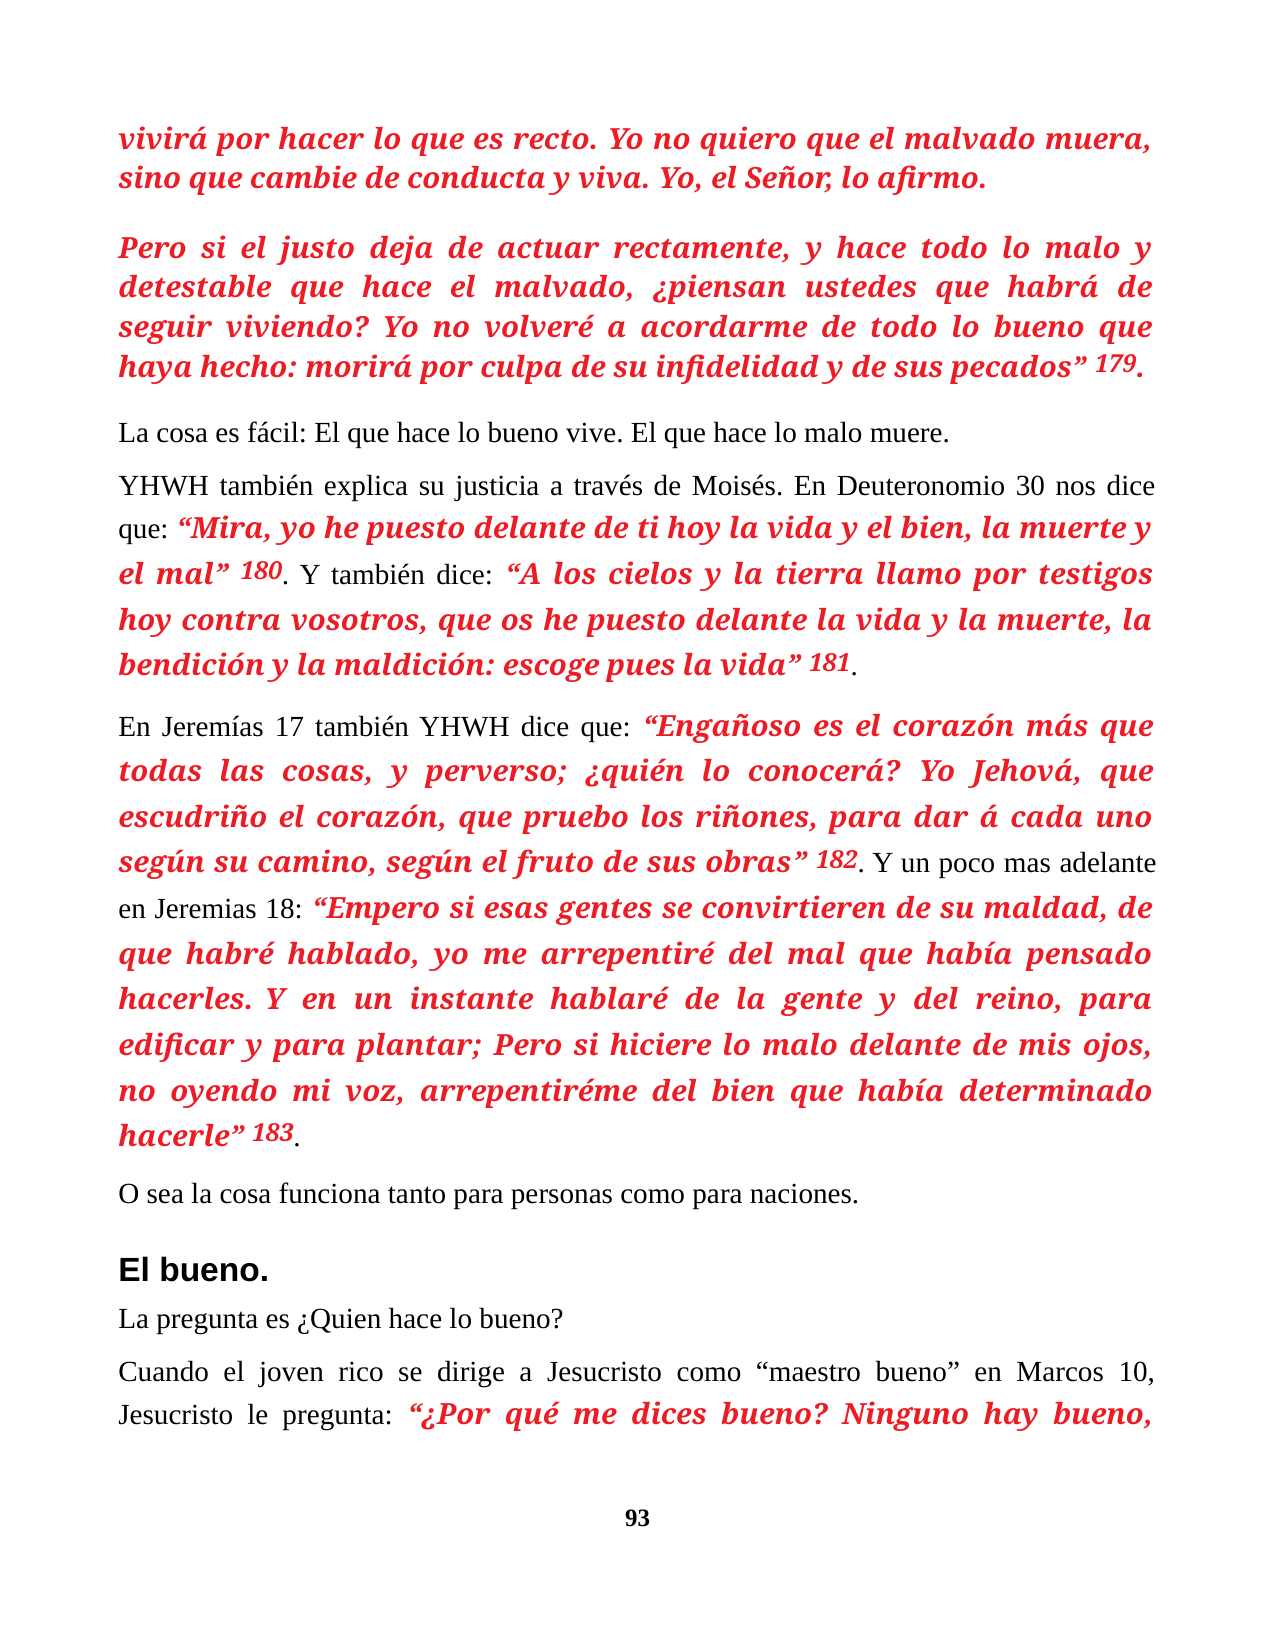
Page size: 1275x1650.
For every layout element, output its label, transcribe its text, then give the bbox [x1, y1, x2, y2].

text YHWH también explica su justicia a través de Moisés. En Deuteronomio 30 nos dice que: “Mira, yo he puesto delante de ti hoy la vida y el bien, la muerte y el mal” . Y también dice: “A los cielos y la tierra llamo por testigos hoy contra vosotros, que os he puesto delante la vida y la muerte, la bendición y la maldición: escoge pues la vida” . [118, 468, 1157, 684]
text O sea la cosa funciona tanto para personas como para naciones. [118, 1176, 1157, 1209]
text Pero si el justo deja de actuar rectamente, y hace todo lo malo y detestable que hace el malvado, ¿piensan ustedes que habrá de seguir viviendo? Yo no volveré a acordarme de todo lo bueno que haya hecho: morirá por culpa de su infidelidad y de sus pecados” . [118, 227, 1157, 386]
text Cuando el joven rico se dirige a Jesucristo como “maestro bueno” en Marcos 10, Jesucristo le pregunta: “¿Por qué me dices bueno? Ninguno hay bueno, [118, 1354, 1157, 1433]
text La cosa es fácil: El que hace lo bueno vive. El que hace lo malo muere. [118, 415, 1157, 449]
text En Jeremías 17 también YHWH dice que: “Engañoso es el corazón más que todas las cosas, y perverso; ¿quién lo conocerá? Yo Jehová, que escudriño el corazón, que pruebo los riñones, para dar á cada uno según su camino, según el fruto de sus obras” . Y un poco mas adelante en Jeremias 18: “Empero si esas gentes se convirtieren de su maldad, de que habré hablado, yo me arrepentiré del mal que había pensado hacerles. Y en un instante hablaré de la gente y del reino, para edificar y para plantar; Pero si hiciere lo malo delante de mis ojos, no oyendo mi voz, arrepentiréme del bien que había determinado hacerle” . [118, 705, 1157, 1155]
subtitle El bueno. [118, 1250, 1157, 1288]
text vivirá por hacer lo que es recto. Yo no quiero que el malvado muera, sino que cambie de conducta y viva. Yo, el Señor, lo afirmo. [118, 118, 1157, 197]
text La pregunta es ¿Quien hace lo bueno? [118, 1301, 1157, 1334]
